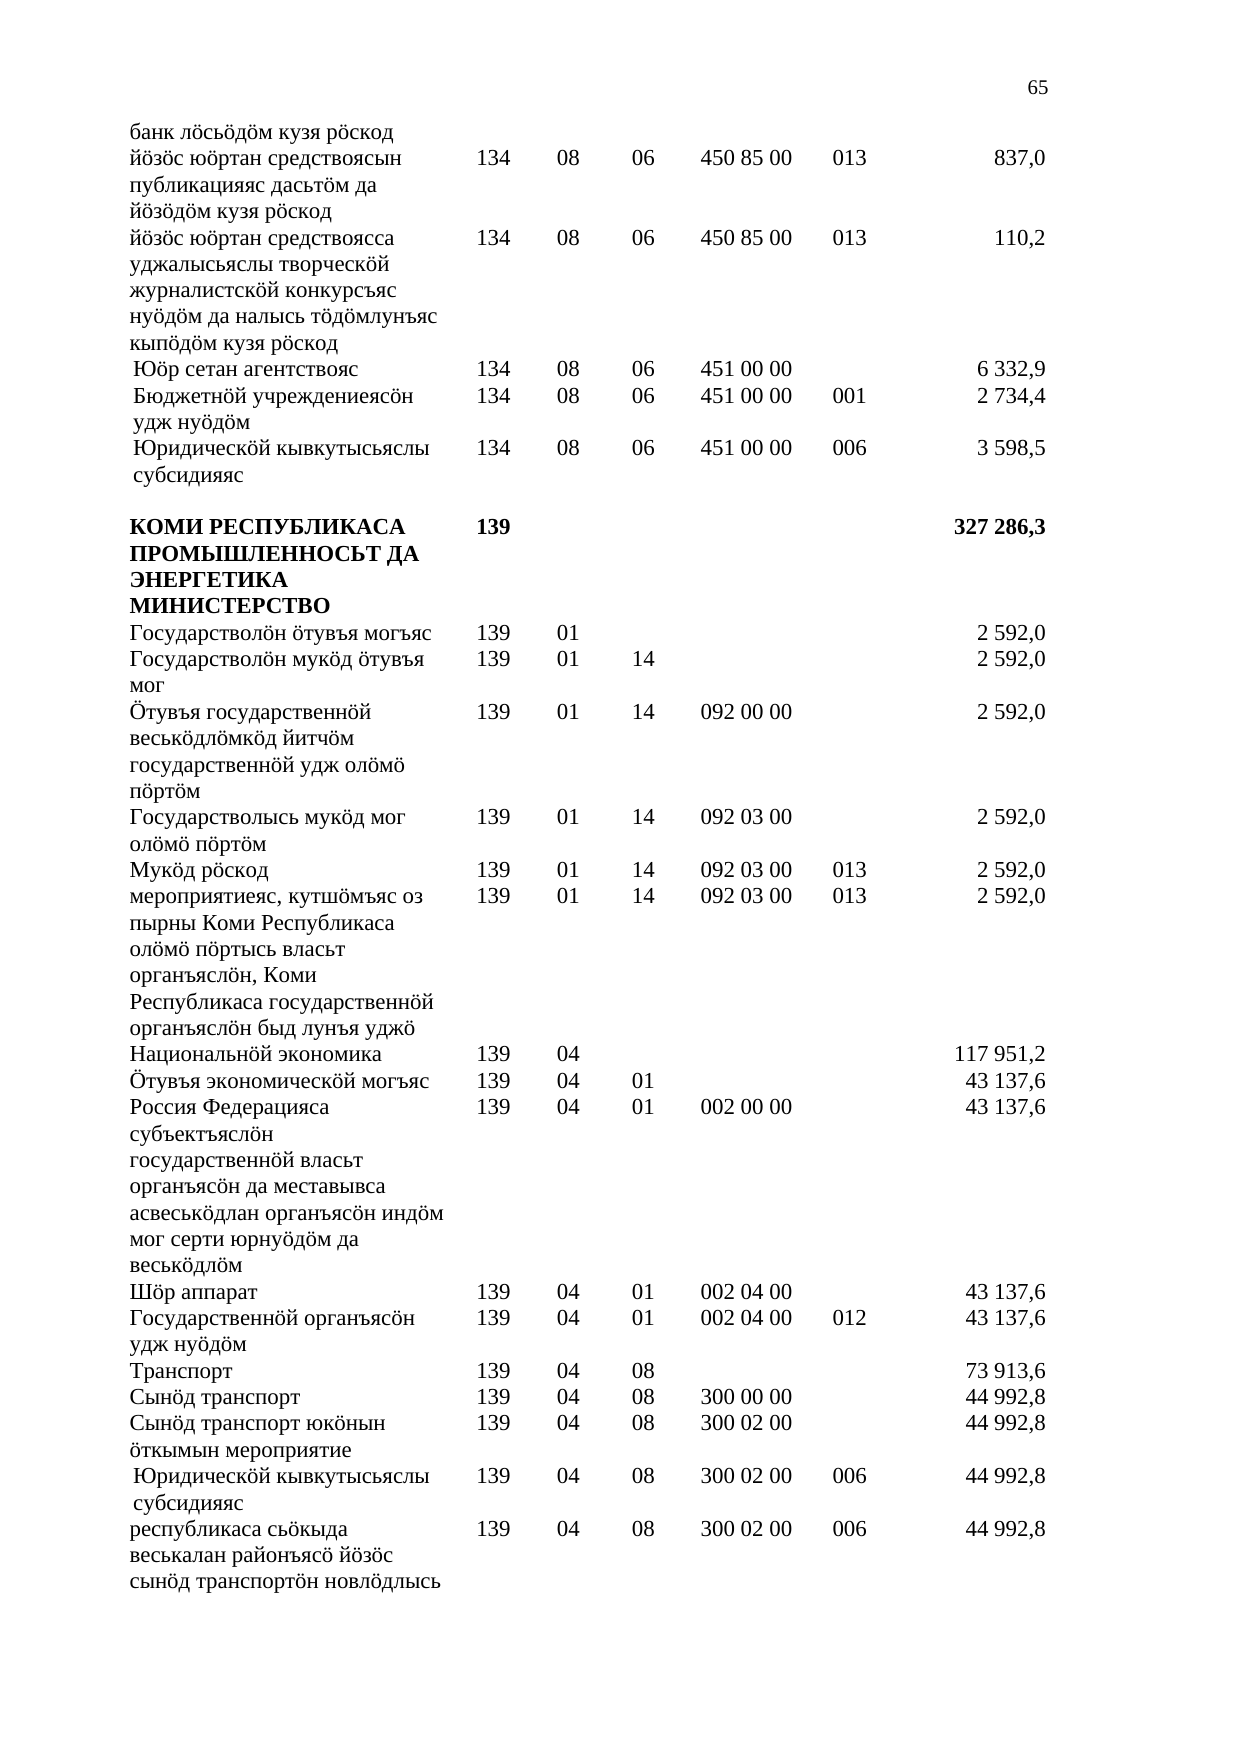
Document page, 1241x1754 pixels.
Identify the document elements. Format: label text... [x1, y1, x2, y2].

table_cell 04 [531, 1383, 606, 1409]
table_cell [812, 487, 887, 513]
table_cell [1057, 382, 1113, 434]
table_cell 139 [456, 1462, 531, 1515]
table_cell [1057, 1410, 1113, 1462]
table_cell [887, 118, 1057, 144]
table_cell 092 03 00 [681, 803, 812, 856]
table_cell Государстволöн öтувъя могъяс [118, 619, 456, 645]
table_cell 451 00 00 [681, 355, 812, 382]
table_cell 04 [531, 1304, 606, 1357]
table_cell 134 [456, 355, 531, 382]
table_cell Мукöд рöскод [118, 856, 456, 882]
table_cell 134 [456, 145, 531, 223]
table_cell 139 [456, 645, 531, 698]
table_cell [118, 487, 456, 513]
table_cell [456, 487, 531, 513]
table_cell 43 137,6 [887, 1093, 1057, 1278]
table_cell 04 [531, 1515, 606, 1594]
table_cell 01 [606, 1304, 681, 1357]
table_cell [812, 1093, 887, 1278]
table_cell [1057, 883, 1113, 1041]
table_cell 001 [812, 382, 887, 434]
table_cell 139 [456, 803, 531, 856]
table_cell 43 137,6 [887, 1278, 1057, 1304]
table_cell 300 02 00 [681, 1515, 812, 1594]
table_cell Öтувъя экономическöй могъяс [118, 1067, 456, 1093]
table_cell 451 00 00 [681, 382, 812, 434]
table_cell 04 [531, 1041, 606, 1067]
table_cell [681, 487, 812, 513]
table_cell [1057, 856, 1113, 882]
table_cell 08 [606, 1515, 681, 1594]
table_cell КОМИ РЕСПУБЛИКАСА ПРОМЫШЛЕННОСЬТ ДА ЭНЕРГЕТИКА МИНИСТЕРСТВО [118, 514, 456, 619]
table_cell 2 592,0 [887, 803, 1057, 856]
table_cell 300 02 00 [681, 1410, 812, 1462]
table_cell [606, 487, 681, 513]
table_cell 06 [606, 224, 681, 355]
table_cell [1057, 1383, 1113, 1409]
table_cell [1057, 118, 1113, 144]
table_cell 44 992,8 [887, 1462, 1057, 1515]
table_cell 06 [606, 382, 681, 434]
table_cell 2 592,0 [887, 698, 1057, 803]
table_cell Бюджетнöй учреждениеясöн удж нуöдöм [118, 382, 456, 434]
table_cell 139 [456, 619, 531, 645]
table_cell 006 [812, 1515, 887, 1594]
table_cell [681, 645, 812, 698]
table_cell 006 [812, 434, 887, 487]
table_cell [1057, 1515, 1113, 1594]
table_cell 300 02 00 [681, 1462, 812, 1515]
table_cell 013 [812, 224, 887, 355]
table_cell 002 04 00 [681, 1278, 812, 1304]
table_cell [606, 514, 681, 619]
table_cell 450 85 00 [681, 145, 812, 223]
table_cell [1057, 1462, 1113, 1515]
table_cell 08 [531, 382, 606, 434]
table_cell [1057, 645, 1113, 698]
table_cell Национальнöй экономика [118, 1041, 456, 1067]
table_cell 08 [531, 434, 606, 487]
table_cell 139 [456, 1410, 531, 1462]
table_cell 134 [456, 434, 531, 487]
table_cell 04 [531, 1410, 606, 1462]
table_cell 092 03 00 [681, 856, 812, 882]
table_cell 013 [812, 856, 887, 882]
table_cell [1057, 1041, 1113, 1067]
table_cell 01 [606, 1093, 681, 1278]
table_cell 43 137,6 [887, 1304, 1057, 1357]
table_cell 08 [531, 355, 606, 382]
table_cell 837,0 [887, 145, 1057, 223]
table_cell [812, 698, 887, 803]
table_cell [681, 1041, 812, 1067]
table_cell [1057, 619, 1113, 645]
table_cell Юридическöй кывкутысьяслы субсидияяс [118, 1462, 456, 1515]
table_cell 092 03 00 [681, 883, 812, 1041]
table_cell 013 [812, 883, 887, 1041]
table_cell 3 598,5 [887, 434, 1057, 487]
table_cell 01 [531, 698, 606, 803]
table_cell 006 [812, 1462, 887, 1515]
table_cell 08 [606, 1410, 681, 1462]
table_cell 04 [531, 1278, 606, 1304]
table_cell 01 [531, 645, 606, 698]
table_cell Сынöд транспорт [118, 1383, 456, 1409]
table_cell 08 [531, 224, 606, 355]
table_cell 04 [531, 1067, 606, 1093]
table_cell [531, 118, 606, 144]
table_cell 139 [456, 856, 531, 882]
table_cell 2 592,0 [887, 645, 1057, 698]
table_cell 110,2 [887, 224, 1057, 355]
table_cell 002 00 00 [681, 1093, 812, 1278]
table_cell 08 [606, 1462, 681, 1515]
table_cell Россия Федерацияса субъектъяслöн государственнöй власьт органъясöн да меставывса асвеськöдлан органъясöн индöм мог серти юрнуöдöм да веськöдлöм [118, 1093, 456, 1278]
table_cell [812, 1383, 887, 1409]
table_cell [681, 1357, 812, 1383]
table_cell 139 [456, 1278, 531, 1304]
table_cell 44 992,8 [887, 1515, 1057, 1594]
table_cell [1057, 355, 1113, 382]
table_cell [681, 118, 812, 144]
table_cell [1057, 1357, 1113, 1383]
table_cell 14 [606, 645, 681, 698]
table_cell 2 592,0 [887, 883, 1057, 1041]
table_cell [1057, 514, 1113, 619]
table_cell 134 [456, 224, 531, 355]
table_cell 139 [456, 1093, 531, 1278]
table_cell 14 [606, 883, 681, 1041]
table_cell 08 [606, 1357, 681, 1383]
table_cell 139 [456, 514, 531, 619]
table_cell 451 00 00 [681, 434, 812, 487]
table_cell 139 [456, 698, 531, 803]
table_cell 2 592,0 [887, 856, 1057, 882]
table_cell 300 00 00 [681, 1383, 812, 1409]
table_cell 01 [606, 1278, 681, 1304]
table_cell 2 592,0 [887, 619, 1057, 645]
table_cell [812, 1067, 887, 1093]
table_cell [812, 514, 887, 619]
table_cell йöзöс юöртан средствоясын публикацияяс дасьтöм да йöзöдöм кузя рöскод [118, 145, 456, 223]
table_cell [812, 118, 887, 144]
table_cell Государстволöн мукöд öтувъя мог [118, 645, 456, 698]
table_cell республикаса сьöкыда веськалан районъясö йöзöс сынöд транспортöн новлöдлысь [118, 1515, 456, 1594]
table_cell [887, 487, 1057, 513]
table_cell 139 [456, 1515, 531, 1594]
table_cell 14 [606, 698, 681, 803]
table_cell 139 [456, 1067, 531, 1093]
table_cell [1057, 487, 1113, 513]
table_cell мероприятиеяс, кутшöмъяс оз пырны Коми Республикаса олöмö пöртысь власьт органъяслöн, Коми Республикаса государственнöй органъяслöн быд лунъя уджö [118, 883, 456, 1041]
table_cell [1057, 698, 1113, 803]
table_cell 139 [456, 1304, 531, 1357]
table_cell 06 [606, 145, 681, 223]
table_cell 450 85 00 [681, 224, 812, 355]
table_cell Сынöд транспорт юкöнын öткымын мероприятие [118, 1410, 456, 1462]
table_cell 092 00 00 [681, 698, 812, 803]
table_cell Государственнöй органъясöн удж нуöдöм [118, 1304, 456, 1357]
table_cell 01 [531, 619, 606, 645]
table_cell [812, 1041, 887, 1067]
table_cell Юöр сетан агентствояс [118, 355, 456, 382]
table_cell 04 [531, 1462, 606, 1515]
table_cell [531, 487, 606, 513]
table_cell [1057, 1278, 1113, 1304]
table_cell 01 [531, 883, 606, 1041]
table_cell 06 [606, 355, 681, 382]
table_cell [1057, 224, 1113, 355]
table_cell 01 [606, 1067, 681, 1093]
table_cell 14 [606, 803, 681, 856]
table_cell [1057, 1093, 1113, 1278]
table_cell 14 [606, 856, 681, 882]
table_cell 04 [531, 1357, 606, 1383]
table_cell [1057, 803, 1113, 856]
table_cell Шöр аппарат [118, 1278, 456, 1304]
table_cell 6 332,9 [887, 355, 1057, 382]
table_cell 002 04 00 [681, 1304, 812, 1357]
table_cell Государстволысь мукöд мог олöмö пöртöм [118, 803, 456, 856]
table_cell 327 286,3 [887, 514, 1057, 619]
table_cell 139 [456, 1383, 531, 1409]
table_cell 44 992,8 [887, 1410, 1057, 1462]
table_cell 139 [456, 883, 531, 1041]
table_cell 01 [531, 803, 606, 856]
table_cell 117 951,2 [887, 1041, 1057, 1067]
table_cell 06 [606, 434, 681, 487]
table_cell 139 [456, 1041, 531, 1067]
table_cell [606, 118, 681, 144]
table_cell [681, 514, 812, 619]
table_cell Транспорт [118, 1357, 456, 1383]
table_cell банк лöсьöдöм кузя рöскод [118, 118, 456, 144]
table_cell Юридическöй кывкутысьяслы субсидияяс [118, 434, 456, 487]
table_cell [812, 803, 887, 856]
table_cell 134 [456, 382, 531, 434]
table_cell [681, 619, 812, 645]
table_cell [681, 1067, 812, 1093]
table_cell 44 992,8 [887, 1383, 1057, 1409]
table_cell [1057, 145, 1113, 223]
table_cell 73 913,6 [887, 1357, 1057, 1383]
table_cell 2 734,4 [887, 382, 1057, 434]
table_cell 139 [456, 1357, 531, 1383]
table_cell [812, 645, 887, 698]
table_cell Öтувъя государственнöй веськöдлöмкöд йитчöм государственнöй удж олöмö пöртöм [118, 698, 456, 803]
table_cell [531, 514, 606, 619]
table_cell [812, 1410, 887, 1462]
table_cell 013 [812, 145, 887, 223]
table_cell [1057, 434, 1113, 487]
table_cell 012 [812, 1304, 887, 1357]
table_cell 43 137,6 [887, 1067, 1057, 1093]
table_cell [456, 118, 531, 144]
table_cell [812, 1357, 887, 1383]
table_cell [606, 619, 681, 645]
table_cell [606, 1041, 681, 1067]
table_cell [812, 355, 887, 382]
table_cell 04 [531, 1093, 606, 1278]
table_cell 08 [606, 1383, 681, 1409]
table_cell [812, 619, 887, 645]
table_cell [812, 1278, 887, 1304]
table_cell 01 [531, 856, 606, 882]
table_cell йöзöс юöртан средствоясса уджалысьяслы творческöй журналистскöй конкурсъяс нуöдöм да налысь тöдöмлунъяс кыпöдöм кузя рöскод [118, 224, 456, 355]
table_cell 08 [531, 145, 606, 223]
table_cell [1057, 1304, 1113, 1357]
table_cell [1057, 1067, 1113, 1093]
